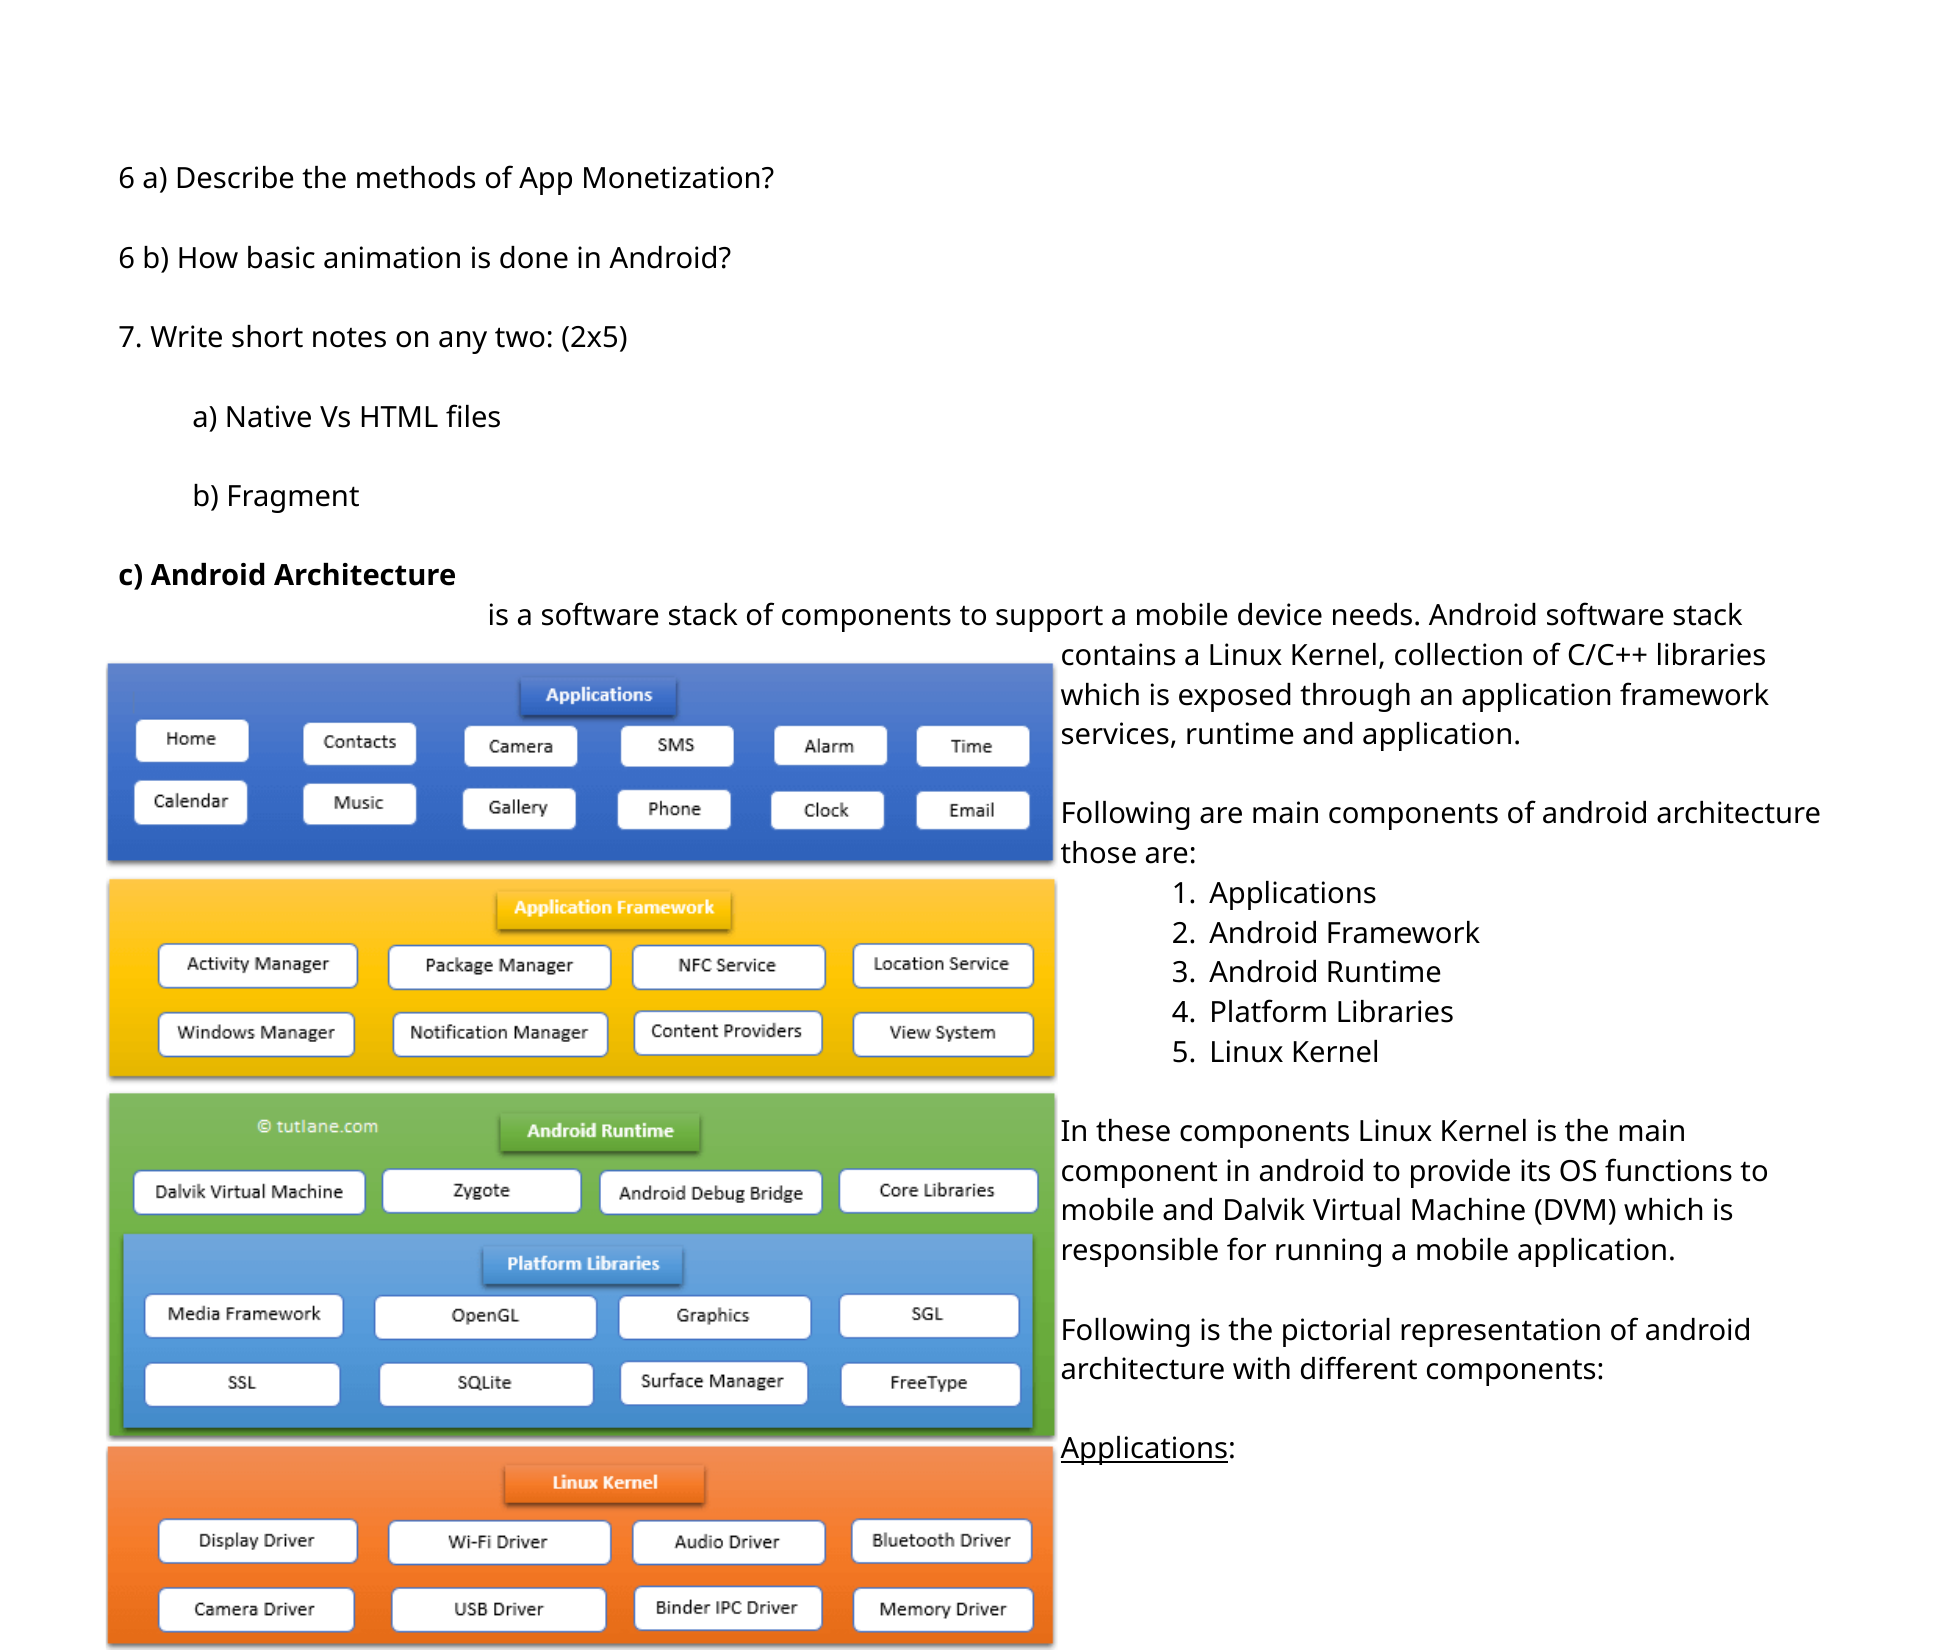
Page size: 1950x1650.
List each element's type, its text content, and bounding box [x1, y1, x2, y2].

picture [105, 659, 1061, 1650]
text c) Android Architecture [118, 555, 1832, 594]
list Platform Libraries [1061, 991, 1832, 1031]
text a) Native Vs HTML files [118, 396, 1832, 436]
text 7. Write short notes on any two: (2x5) [118, 317, 1832, 356]
text In these components Linux Kernel is the main component in android to provide its OS functions to mobile and Dalvik Virtual Machine (DVM) which is responsible for running a mobile application. [1061, 1110, 1832, 1269]
text Applications: [1061, 1428, 1832, 1467]
list Android Framework [1061, 912, 1832, 952]
list Applications [1061, 872, 1832, 912]
text 6 a) Describe the methods of App Monetization? [118, 158, 1832, 197]
text is a software stack of components to support a mobile device needs. Android software stack contains a Linux Kernel, collection of C/C++ libraries which is exposed through an application framework services, runtime and application. [118, 594, 1832, 753]
text b) Fragment [118, 475, 1832, 515]
list Android Runtime [1061, 952, 1832, 991]
text Following is the pictorial representation of android architecture with different components: [1061, 1309, 1832, 1388]
text 6 b) How basic animation is done in Android? [118, 237, 1832, 277]
text Following are main components of android architecture those are: [1061, 793, 1832, 872]
list Linux Kernel [1061, 1031, 1832, 1071]
